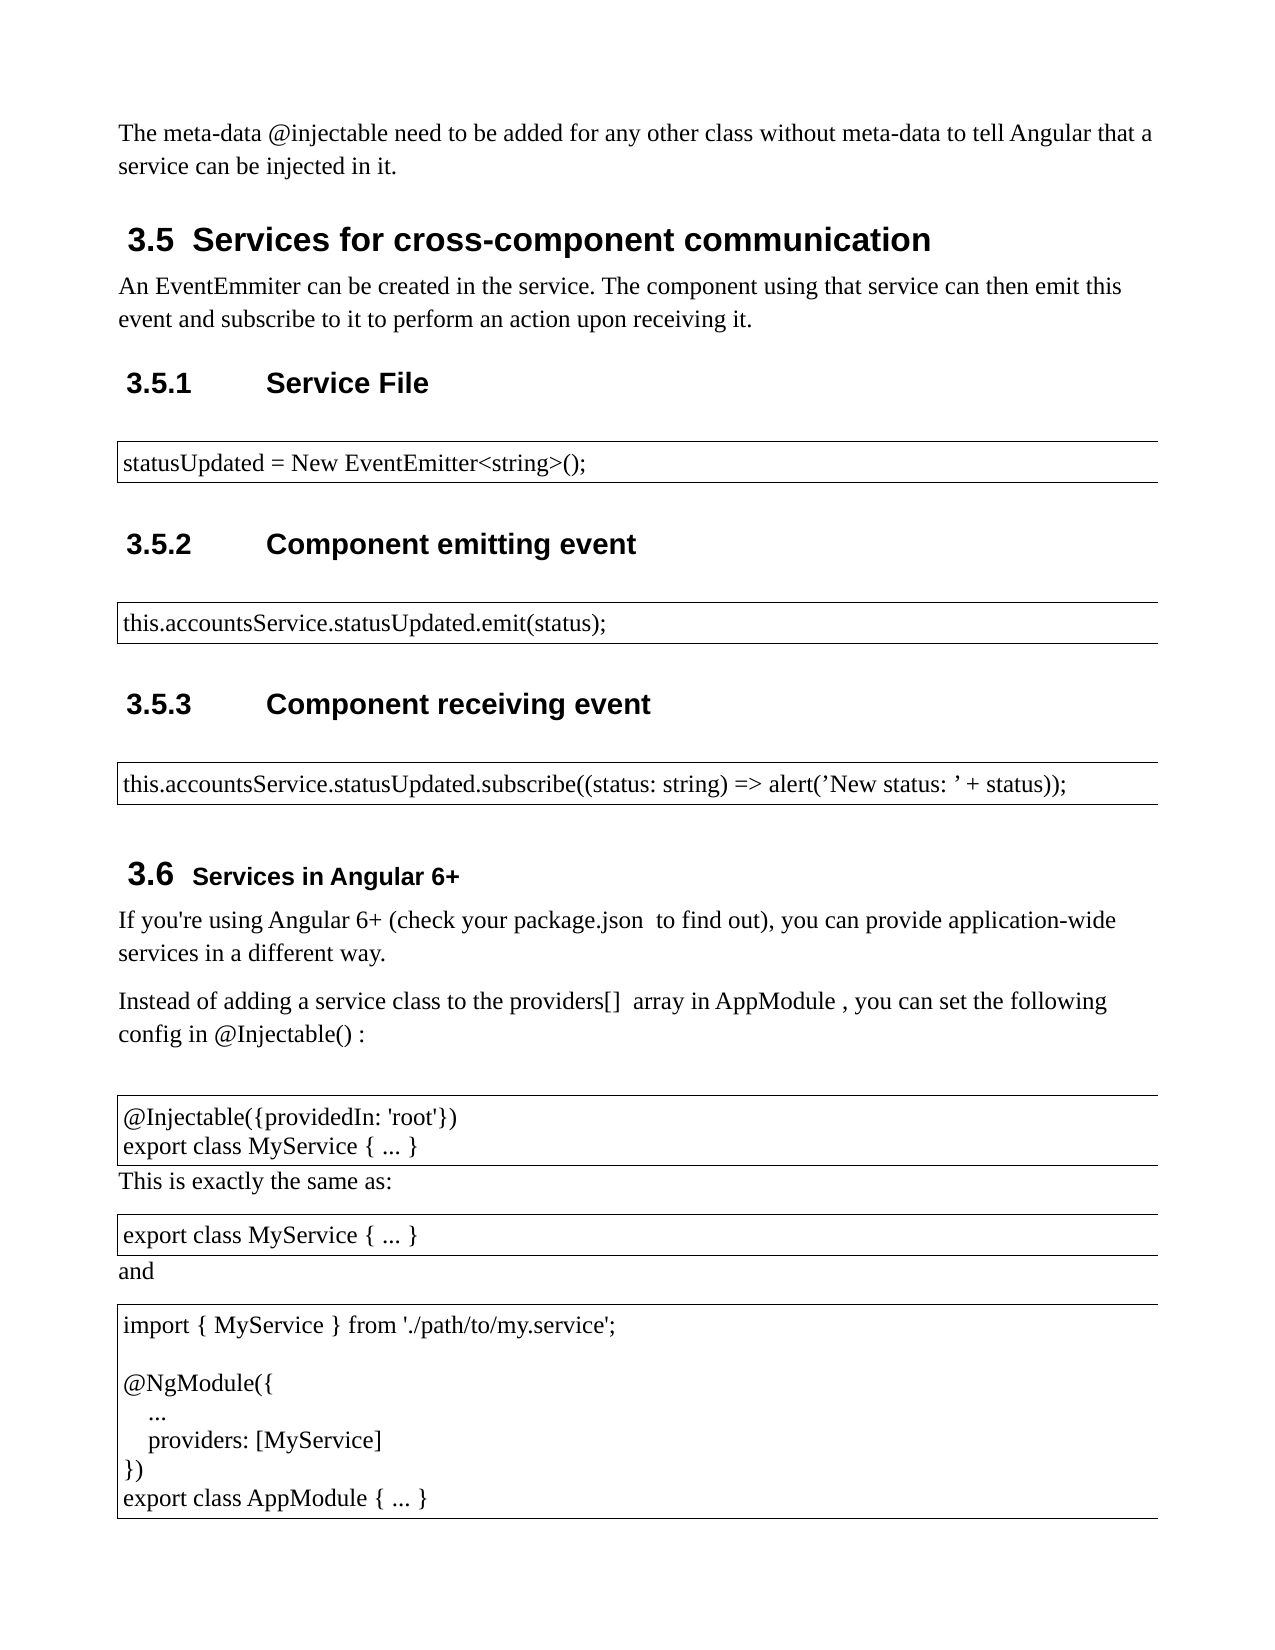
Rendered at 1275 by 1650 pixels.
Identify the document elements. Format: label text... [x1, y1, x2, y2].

subtitle Services for cross-component communication [118, 219, 1157, 258]
subtitle Services in Angular 6+ [118, 854, 1157, 893]
subtitle Component emitting event [118, 527, 1157, 560]
text Instead of adding a service class to the providers[] array in AppModule , you can set the following config in @Injectable() : [118, 986, 1157, 1048]
subtitle Component receiving event [118, 687, 1157, 721]
text This is exactly the same as: [118, 1166, 1157, 1195]
text and [118, 1256, 1157, 1285]
table_header this.accountsService.statusUpdated.subscribe((status: string) => alert(’New status: ’ + status)); [118, 763, 1158, 803]
table_header @Injectable({providedIn: 'root'}) export class MyService { ... } [118, 1096, 1158, 1165]
table_header export class MyService { ... } [118, 1215, 1158, 1255]
text The meta-data @injectable need to be added for any other class without meta-data to tell Angular that a service can be injected in it. [118, 118, 1157, 180]
subtitle Service File [118, 366, 1157, 400]
text An EventEmmiter can be created in the service. The component using that service can then emit this event and subscribe to it to perform an action upon receiving it. [118, 271, 1157, 332]
table_header statusUpdated = New EventEmitter<string>(); [118, 442, 1158, 482]
table_header this.accountsService.statusUpdated.emit(status); [118, 603, 1158, 643]
text If you're using Angular 6+ (check your package.json to find out), you can provide application-wide services in a different way. [118, 905, 1157, 967]
table_header import { MyService } from './path/to/my.service'; @NgModule({ ... providers: [MyService] }) export class AppModule { ... } [118, 1305, 1158, 1517]
